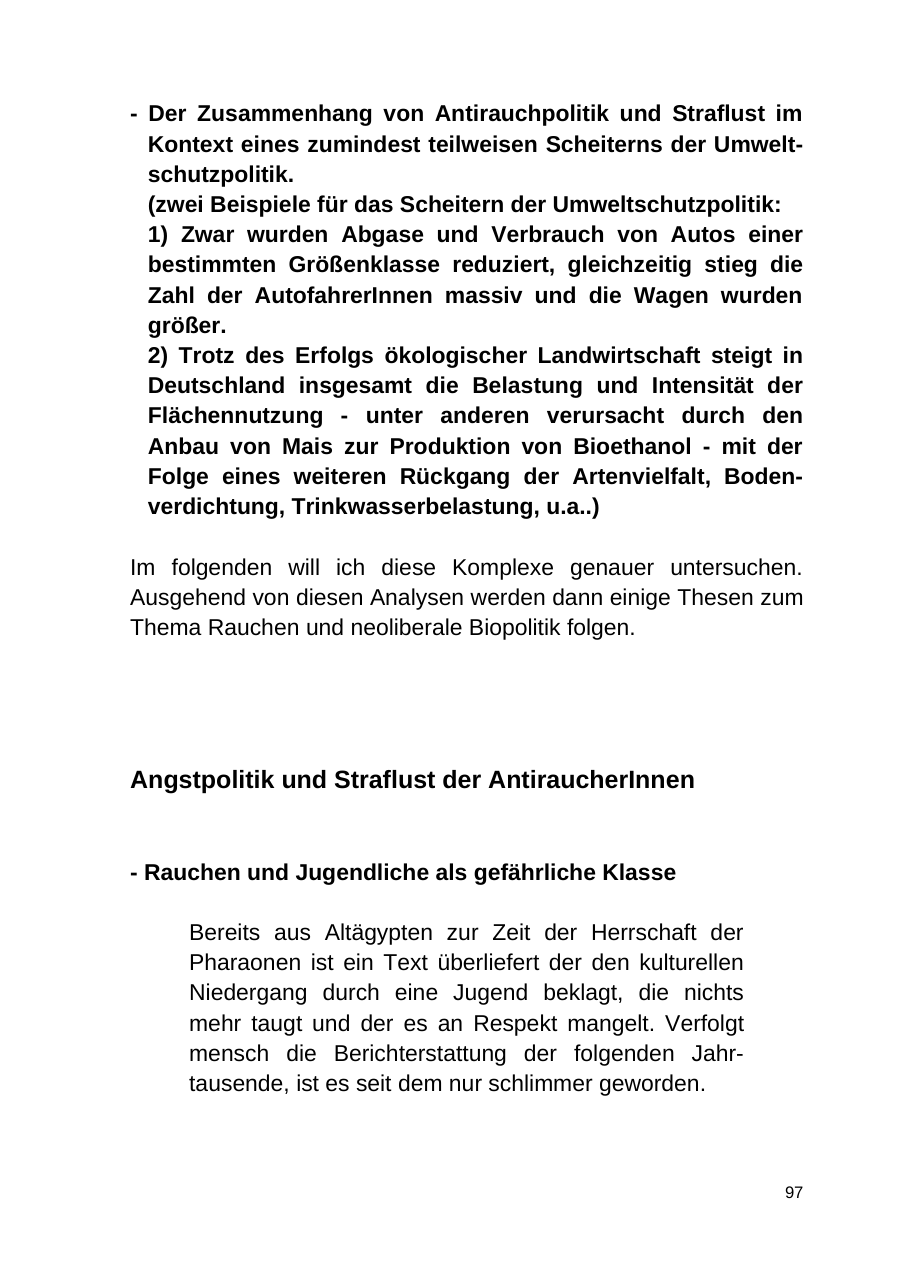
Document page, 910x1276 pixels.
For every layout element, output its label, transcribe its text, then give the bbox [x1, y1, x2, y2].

text Im folgenden will ich diese Komplexe genauer untersuchen. Ausgehend von diesen Analysen werden dann einige Thesen zum Thema Rauchen und neoliberale Biopolitik folgen. [130, 553, 803, 640]
text 1) Zwar wurden Abgase und Verbrauch von Autos einer bestimmten Größenklasse reduziert, gleichzeitig stieg die Zahl der AutofahrerInnen massiv und die Wagen wurden größer. [148, 221, 803, 338]
text (zwei Beispiele für das Scheitern der Umweltschutzpolitik: [148, 191, 803, 217]
text - Rauchen und Jugendliche als gefährliche Klasse [130, 858, 803, 885]
text - Der Zusammenhang von Antirauchpolitik und Straflust im Kontext eines zumindest teilweisen Scheiterns der Umwelt-schutzpolitik. [130, 100, 803, 187]
text 2) Trotz des Erfolgs ökologischer Landwirtschaft steigt in Deutschland insgesamt die Belastung und Intensität der Flächennutzung - unter anderen verursacht durch den Anbau von Mais zur Produktion von Bioethanol - mit der Folge eines weiteren Rückgang der Artenvielfalt, Boden-verdichtung, Trinkwasserbelastung, u.a..) [148, 342, 803, 519]
text Bereits aus Altägypten zur Zeit der Herrschaft der Pharaonen ist ein Text überliefert der den kulturellen Niedergang durch eine Jugend beklagt, die nichts mehr taugt und der es an Respekt mangelt. Verfolgt mensch die Berichterstattung der folgenden Jahr-tausende, ist es seit dem nur schlimmer geworden. [189, 919, 744, 1096]
text Angstpolitik und Straflust der AntiraucherInnen [130, 765, 803, 794]
